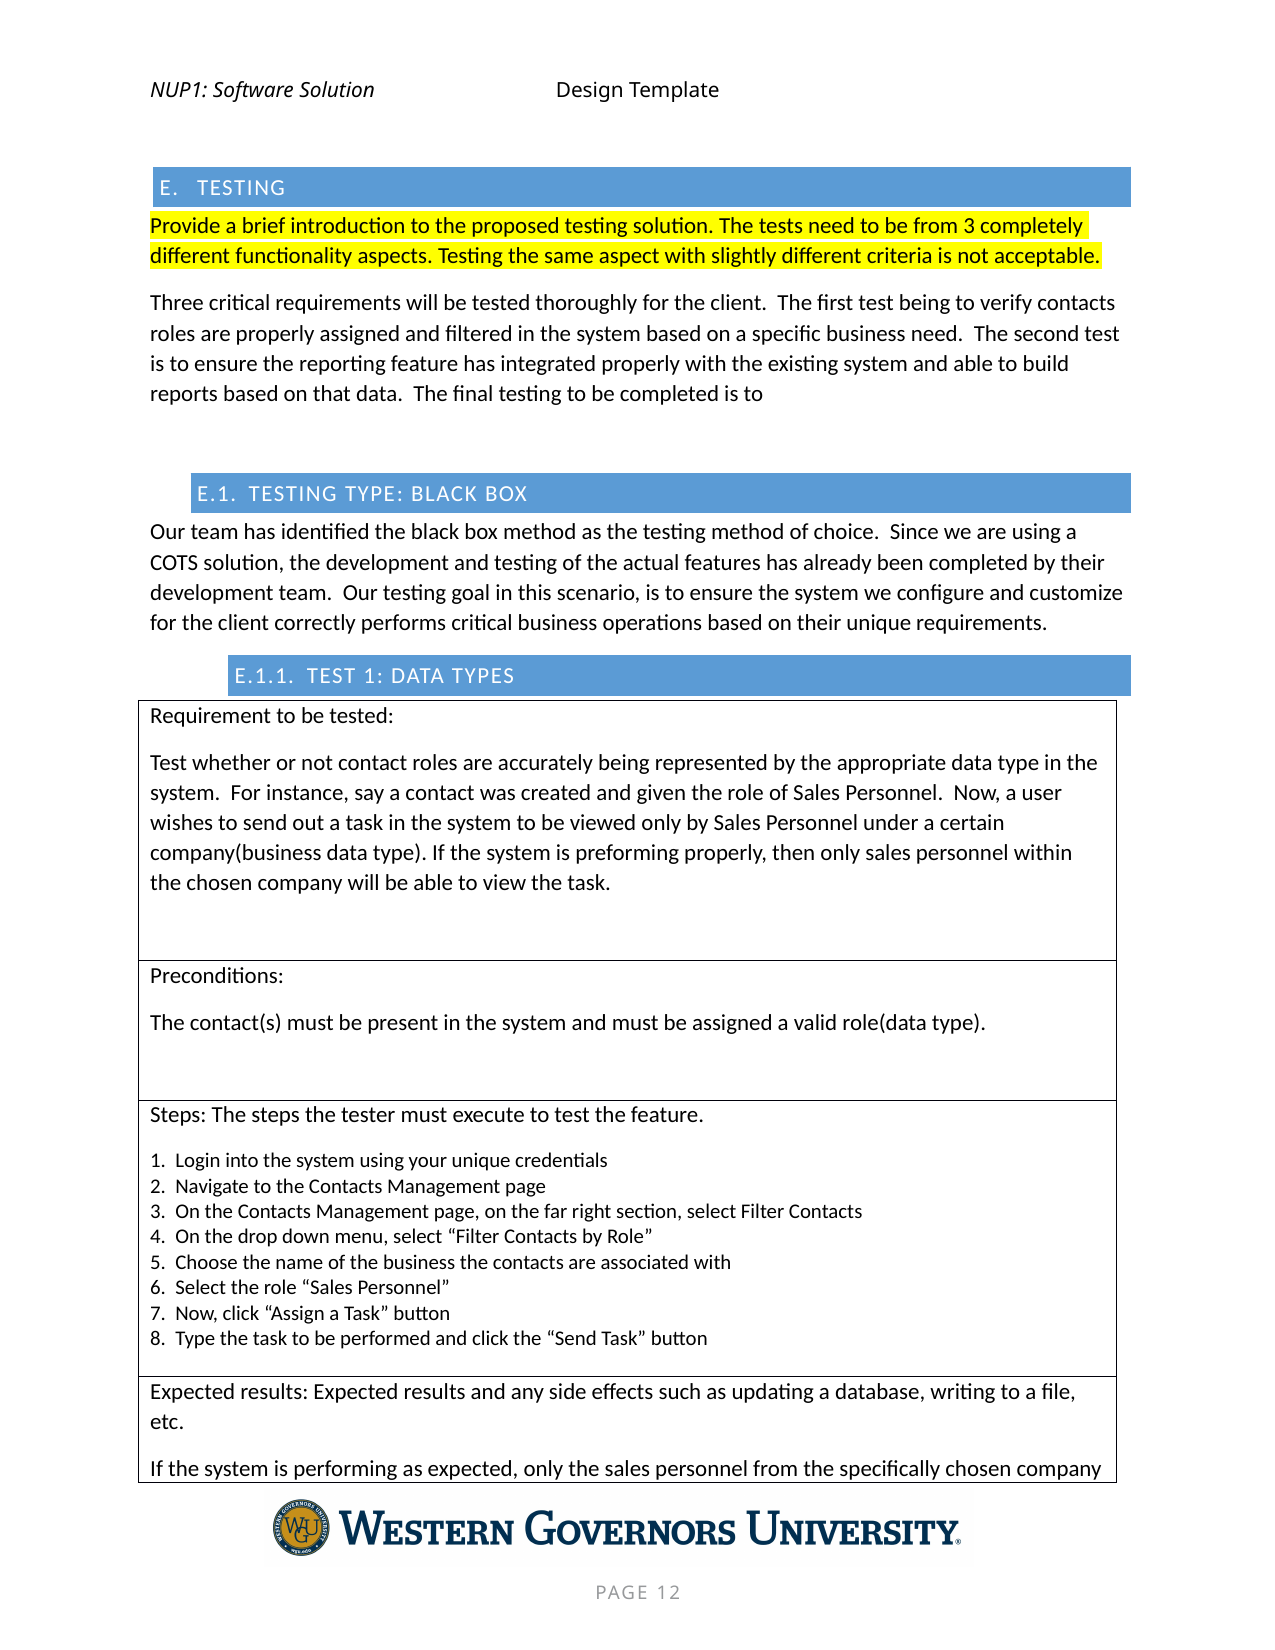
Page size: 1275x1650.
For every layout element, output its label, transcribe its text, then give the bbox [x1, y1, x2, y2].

table_cell Preconditions: The contact(s) must be present in the system and must be assigned a valid role(data type). [139, 961, 1116, 1099]
text Three critical requirements will be tested thoroughly for the client. The first test being to verify contacts roles are properly assigned and filtered in the system based on a specific business need. The second test is to ensure the reporting feature has integrated properly with the existing system and able to build reports based on that data. The final testing to be completed is to [150, 288, 1125, 407]
subtitle Testing Type: black box [197, 479, 1125, 507]
picture [263, 1488, 974, 1567]
table_cell Steps: The steps the tester must execute to test the feature. 1. Login into the system using your unique credentials 2. Navigate to the Contacts Management page 3. On the Contacts Management page, on the far right section, select Filter Contacts 4. On the drop down menu, select “Filter Contacts by Role” 5. Choose the name of the business the contacts are associated with 6. Select the role “Sales Personnel” 7. Now, click “Assign a Task” button 8. Type the task to be performed and click the “Send Task” button [139, 1101, 1116, 1376]
subtitle Test 1: data types [234, 661, 1125, 689]
text Our team has identified the black box method as the testing method of choice. Since we are using a COTS solution, the development and testing of the actual features has already been completed by their development team. Our testing goal in this scenario, is to ensure the system we configure and customize for the client correctly performs critical business operations based on their unique requirements. [150, 517, 1125, 636]
text Provide a brief introduction to the proposed testing solution. The tests need to be from 3 completely different functionality aspects. Testing the same aspect with slightly different criteria is not acceptable. [150, 211, 1125, 269]
table_header Requirement to be tested: Test whether or not contact roles are accurately being represented by the appropriate data type in the system. For instance, say a contact was created and given the role of Sales Personnel. Now, a user wishes to send out a task in the system to be viewed only by Sales Personnel under a certain company(business data type). If the system is preforming properly, then only sales personnel within the chosen company will be able to view the task. [139, 701, 1116, 960]
subtitle Testing [159, 173, 1125, 201]
table_cell Expected results: Expected results and any side effects such as updating a database, writing to a file, etc. If the system is performing as expected, only the sales personnel from the specifically chosen company [139, 1377, 1116, 1482]
